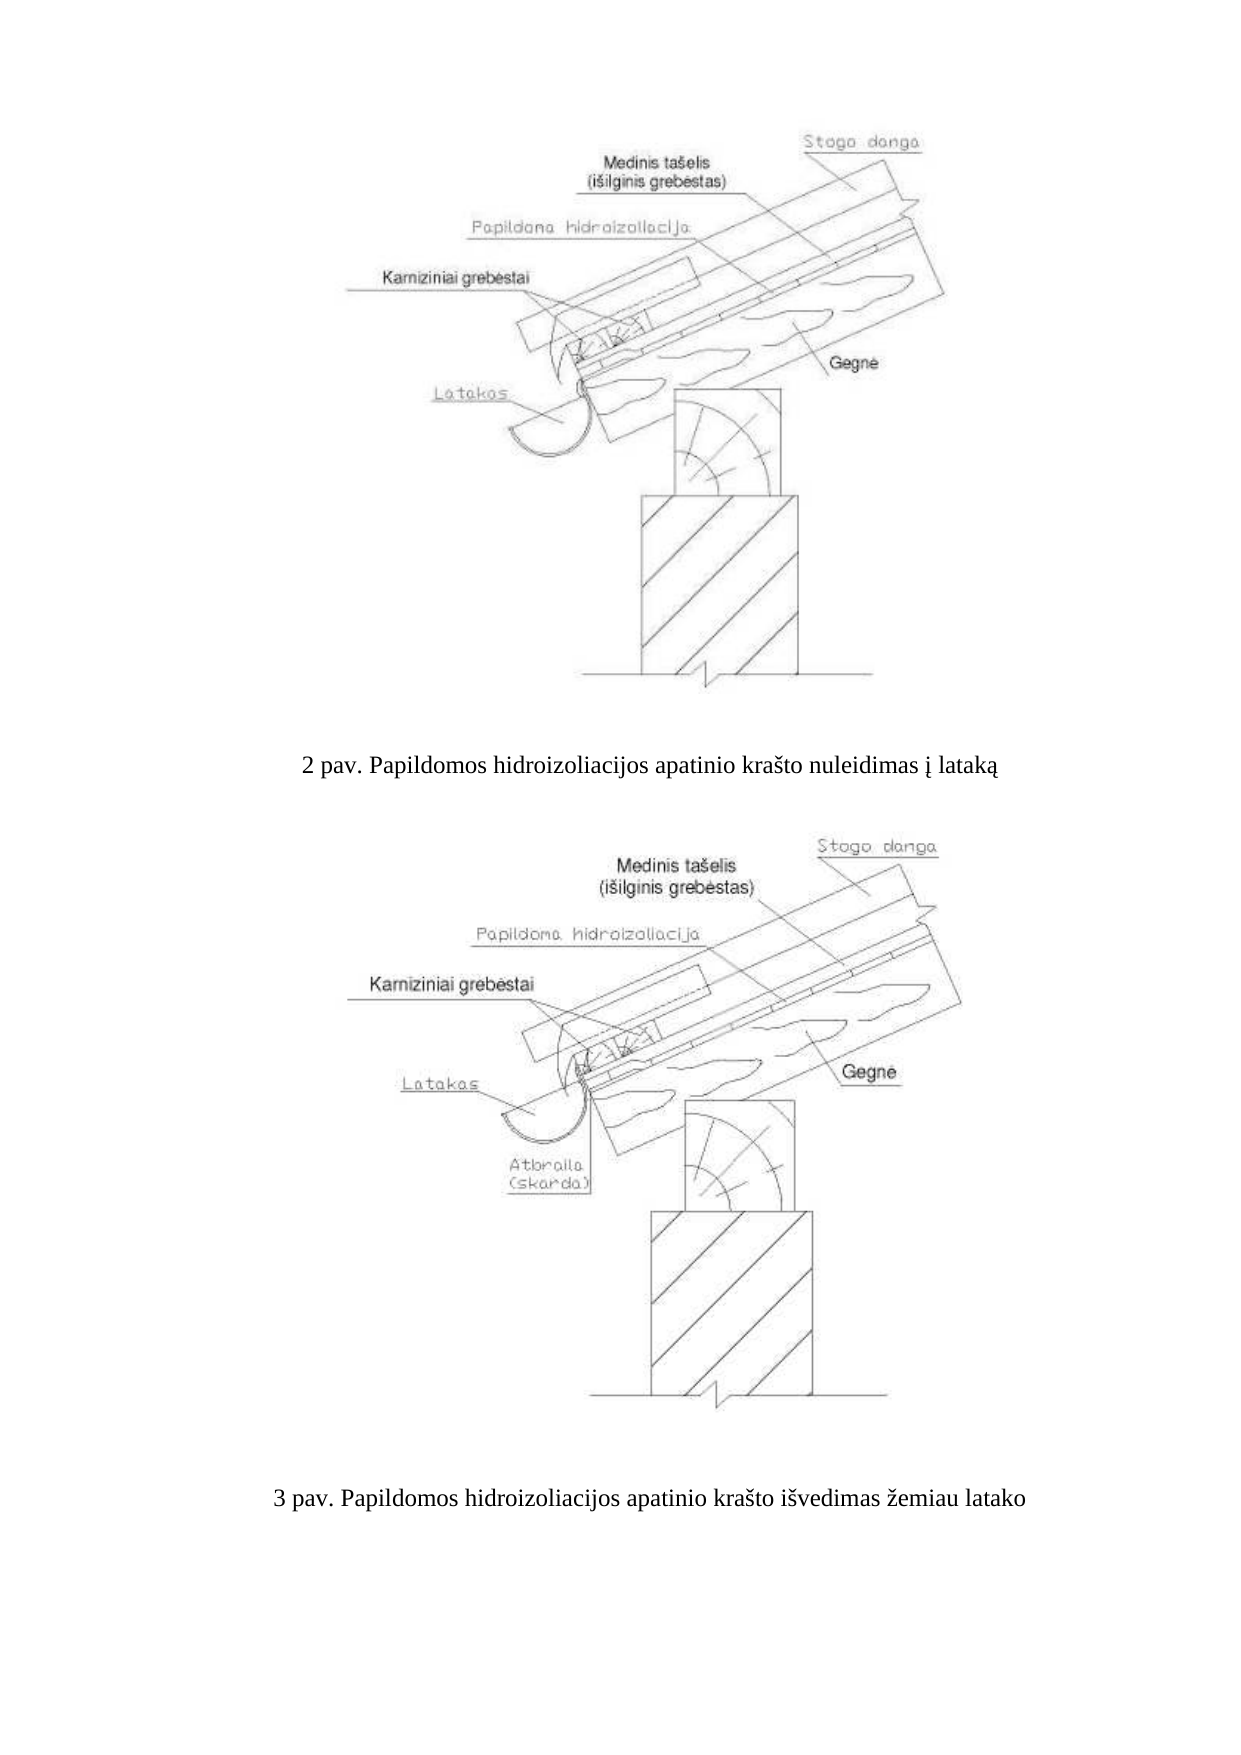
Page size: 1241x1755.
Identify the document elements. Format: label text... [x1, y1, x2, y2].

text 2 pav. Papildomos hidroizoliacijos apatinio krašto nuleidimas į lataką [177, 751, 1122, 779]
text 3 pav. Papildomos hidroizoliacijos apatinio krašto išvedimas žemiau latako [177, 1483, 1122, 1512]
